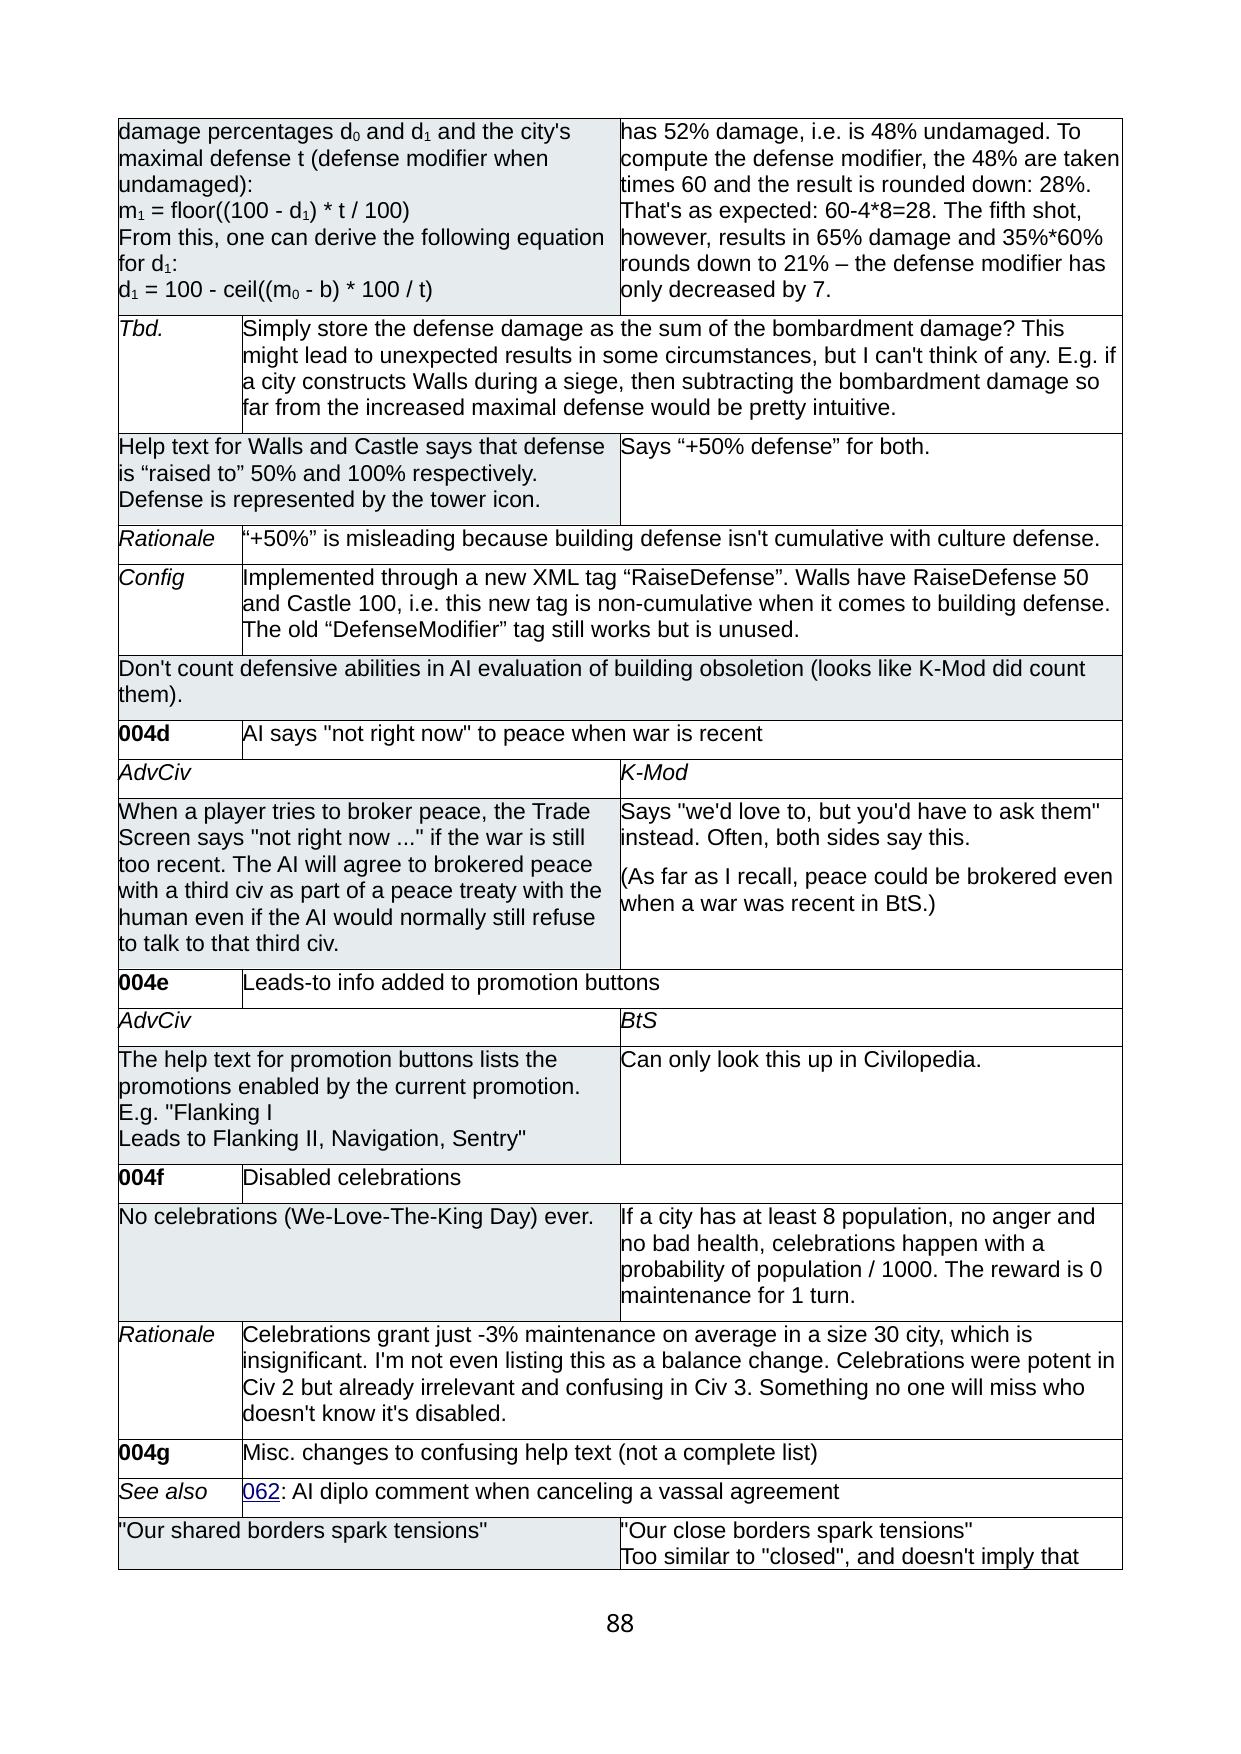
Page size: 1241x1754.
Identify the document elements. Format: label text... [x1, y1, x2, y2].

table_cell Implemented through a new XML tag “RaiseDefense”. Walls have RaiseDefense 50 and Castle 100, i.e. this new tag is non-cumulative when it comes to building defense. The old “DefenseModifier” tag still works but is unused. [243, 565, 1122, 655]
table_cell “+50%” is misleading because building defense isn't cumulative with culture defense. [243, 526, 1122, 563]
table_cell Celebrations grant just -3% maintenance on average in a size 30 city, which is insignificant. I'm not even listing this as a balance change. Celebrations were potent in Civ 2 but already irrelevant and confusing in Civ 3. Something no one will miss who doesn't know it's disabled. [243, 1322, 1122, 1439]
table_cell Disabled celebrations [243, 1165, 1122, 1203]
table_cell 062: AI diplo comment when canceling a vassal agreement [243, 1479, 1122, 1517]
table_cell Leads-to info added to promotion buttons [243, 970, 1122, 1007]
table_cell 004d [119, 721, 242, 759]
table_cell 004g [119, 1440, 242, 1478]
table_cell 004e [119, 970, 242, 1007]
table_cell K-Mod [621, 760, 1122, 798]
table_cell No celebrations (We-Love-The-King Day) ever. [119, 1204, 620, 1321]
table_cell If a city has at least 8 population, no anger and no bad health, celebrations happen with a probability of population / 1000. The reward is 0 maintenance for 1 turn. [621, 1204, 1122, 1321]
table_cell Don't count defensive abilities in AI evaluation of building obsoletion (looks like K-Mod did count them). [119, 656, 1122, 720]
table_cell Rationale [119, 526, 242, 563]
table_cell See also [119, 1479, 242, 1517]
table_cell 004f [119, 1165, 242, 1203]
table_cell Misc. changes to confusing help text (not a complete list) [243, 1440, 1122, 1478]
table_cell Says “+50% defense” for both. [621, 434, 1122, 524]
table_cell has 52% damage, i.e. is 48% undamaged. To compute the defense modifier, the 48% are taken times 60 and the result is rounded down: 28%. That's as expected: 60-4*8=28. The fifth shot, however, results in 65% damage and 35%*60% rounds down to 21% – the defense modifier has only decreased by 7. [621, 119, 1122, 315]
table_cell Help text for Walls and Castle says that defense is “raised to” 50% and 100% respectively. Defense is represented by the tower icon. [119, 434, 620, 524]
table_cell Simply store the defense damage as the sum of the bombardment damage? This might lead to unexpected results in some circumstances, but I can't think of any. E.g. if a city constructs Walls during a siege, then subtracting the bombardment damage so far from the increased maximal defense would be pretty intuitive. [243, 316, 1122, 433]
table_cell AdvCiv [119, 760, 620, 798]
table_cell Tbd. [119, 316, 242, 433]
table_cell "Our close borders spark tensions" Too similar to "closed", and doesn't imply that [621, 1518, 1122, 1569]
table_cell Rationale [119, 1322, 242, 1439]
table_cell "Our shared borders spark tensions" [119, 1518, 620, 1569]
table_cell BtS [621, 1009, 1122, 1046]
table_cell Says "we'd love to, but you'd have to ask them" instead. Often, both sides say this. (As far as I recall, peace could be brokered even when a war was recent in BtS.) [621, 799, 1122, 968]
table_cell Can only look this up in Civilopedia. [621, 1047, 1122, 1164]
table_cell AdvCiv [119, 1009, 620, 1046]
table_cell Config [119, 565, 242, 655]
table_cell The help text for promotion buttons lists the promotions enabled by the current promotion. E.g. "Flanking I Leads to Flanking II, Navigation, Sentry" [119, 1047, 620, 1164]
table_cell damage percentages d0 and d1 and the city's maximal defense t (defense modifier when undamaged): m1 = floor((100 - d1) * t / 100) From this, one can derive the following equation for d1: d1 = 100 - ceil((m0 - b) * 100 / t) [119, 119, 620, 315]
table_cell When a player tries to broker peace, the Trade Screen says "not right now ..." if the war is still too recent. The AI will agree to brokered peace with a third civ as part of a peace treaty with the human even if the AI would normally still refuse to talk to that third civ. [119, 799, 620, 968]
table_cell AI says "not right now" to peace when war is recent [243, 721, 1122, 759]
